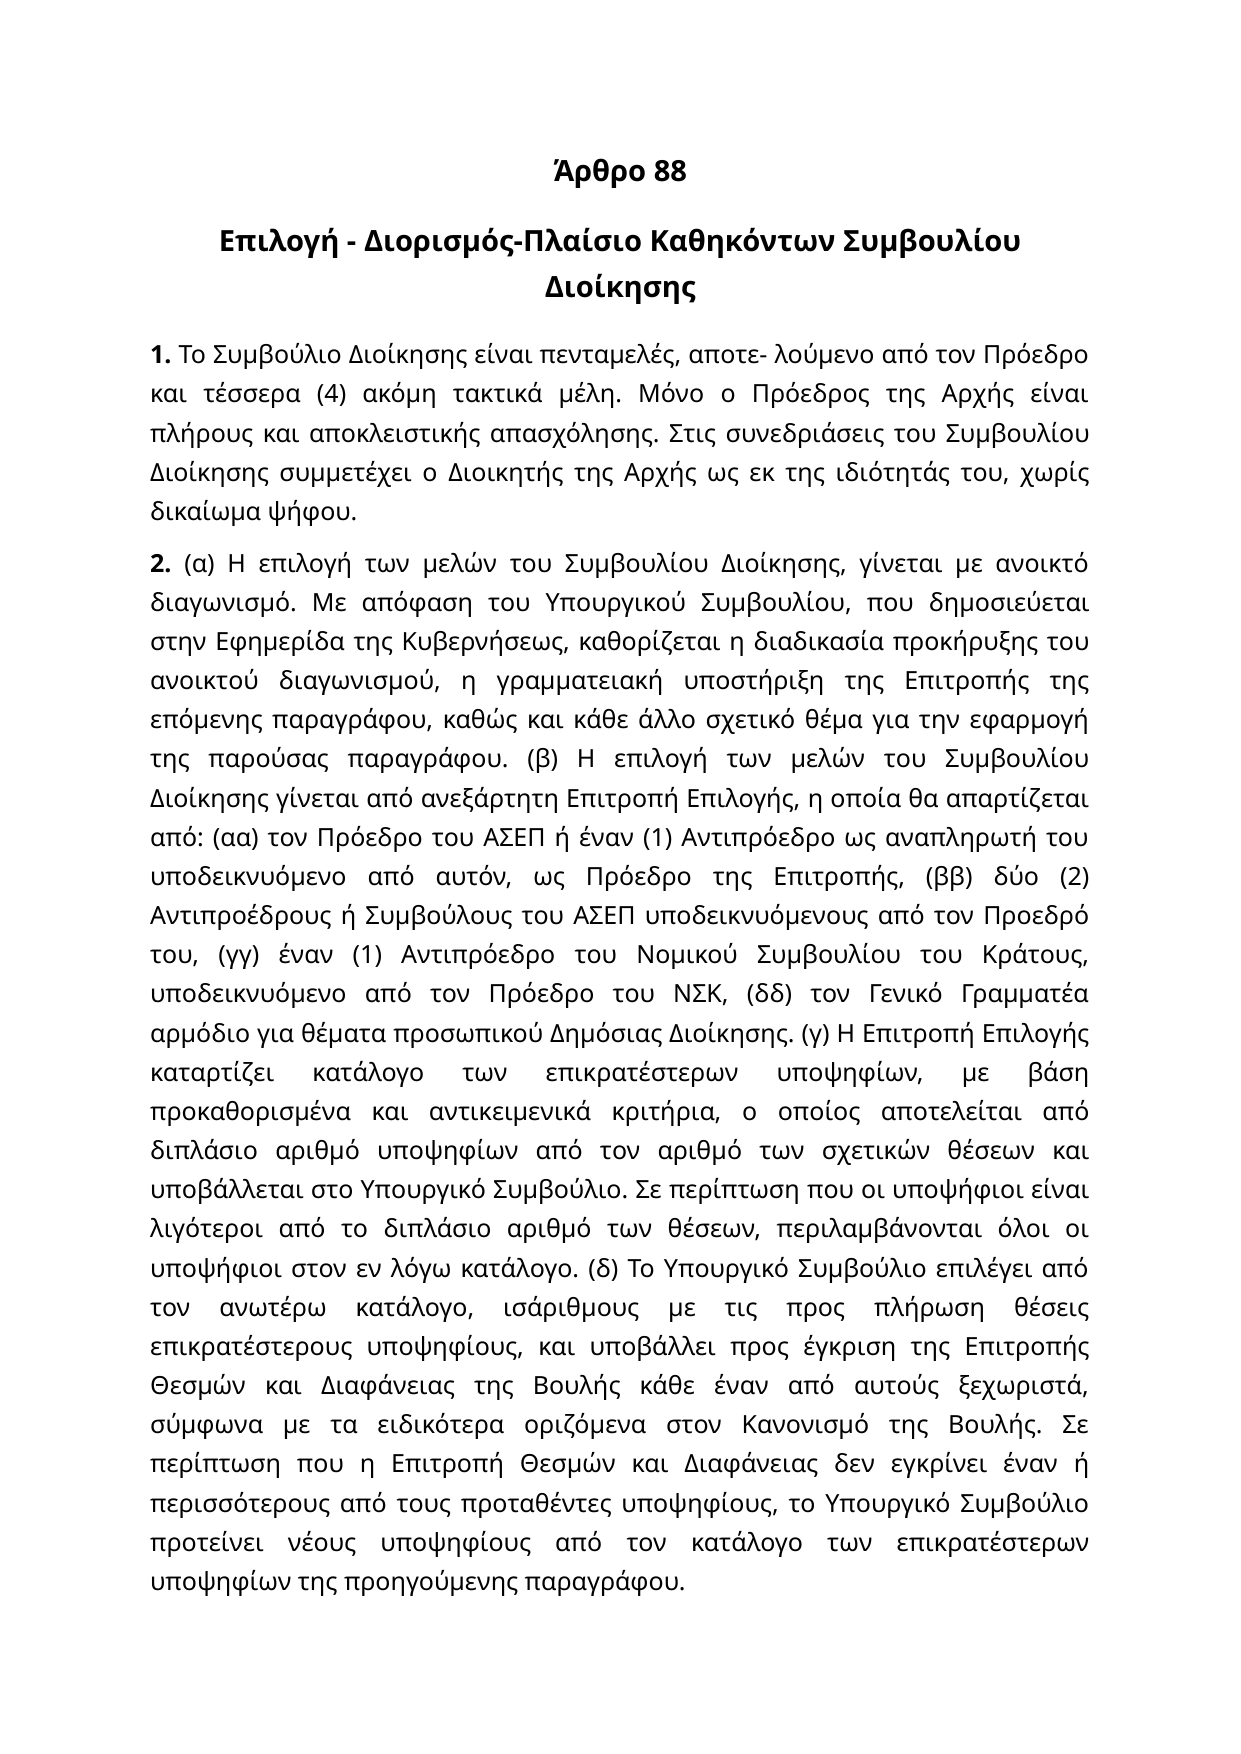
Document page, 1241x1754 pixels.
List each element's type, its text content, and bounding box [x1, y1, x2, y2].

subtitle Άρθρο 88 [150, 150, 1090, 190]
text 1. Το Συμβούλιο Διοίκησης είναι πενταμελές, αποτε- λούμενο από τον Πρόεδρο και τέσσερα (4) ακόμη τακτικά μέλη. Μόνο ο Πρόεδρος της Αρχής είναι πλήρους και αποκλειστικής απασχόλησης. Στις συνεδριάσεις του Συμβουλίου Διοίκησης συμμετέχει ο Διοικητής της Αρχής ως εκ της ιδιότητάς του, χωρίς δικαίωμα ψήφου. [150, 337, 1090, 528]
text 2. (α) Η επιλογή των μελών του Συμβουλίου Διοίκησης, γίνεται με ανοικτό διαγωνισμό. Με απόφαση του Υπουργικού Συμβουλίου, που δημοσιεύεται στην Εφημερίδα της Κυβερνήσεως, καθορίζεται η διαδικασία προκήρυξης του ανοικτού διαγωνισμού, η γραμματειακή υποστήριξη της Επιτροπής της επόμενης παραγράφου, καθώς και κάθε άλλο σχετικό θέμα για την εφαρμογή της παρούσας παραγράφου. (β) Η επιλογή των μελών του Συμβουλίου Διοίκησης γίνεται από ανεξάρτητη Επιτροπή Επιλογής, η οποία θα απαρτίζεται από: (αα) τον Πρόεδρο του ΑΣΕΠ ή έναν (1) Αντιπρόεδρο ως αναπληρωτή του υποδεικνυόμενο από αυτόν, ως Πρόεδρο της Επιτροπής, (ββ) δύο (2) Αντιπροέδρους ή Συμβούλους του ΑΣΕΠ υποδεικνυόμενους από τον Προεδρό του, (γγ) έναν (1) Αντιπρόεδρο του Νομικού Συμβουλίου του Κράτους, υποδεικνυόμενο από τον Πρόεδρο του ΝΣΚ, (δδ) τον Γενικό Γραμματέα αρμόδιο για θέματα προσωπικού Δημόσιας Διοίκησης. (γ) Η Επιτροπή Επιλογής καταρτίζει κατάλογο των επικρατέστερων υποψηφίων, με βάση προκαθορισμένα και αντικειμενικά κριτήρια, ο οποίος αποτελείται από διπλάσιο αριθμό υποψηφίων από τον αριθμό των σχετικών θέσεων και υποβάλλεται στο Υπουργικό Συμβούλιο. Σε περίπτωση που οι υποψήφιοι είναι λιγότεροι από το διπλάσιο αριθμό των θέσεων, περιλαμβάνονται όλοι οι υποψήφιοι στον εν λόγω κατάλογο. (δ) To Υπουργικό Συμβούλιο επιλέγει από τον ανωτέρω κατάλογο, ισάριθμους με τις προς πλήρωση θέσεις επικρατέστερους υποψηφίους, και υποβάλλει προς έγκριση της Επιτροπής Θεσμών και Διαφάνειας της Βουλής κάθε έναν από αυτούς ξεχωριστά, σύμφωνα με τα ειδικότερα οριζόμενα στον Κανονισμό της Βουλής. Σε περίπτωση που η Επιτροπή Θεσμών και Διαφάνειας δεν εγκρίνει έναν ή περισσότερους από τους προταθέντες υποψηφίους, το Υπουργικό Συμβούλιο προτείνει νέους υποψηφίους από τον κατάλογο των επικρατέστερων υποψηφίων της προηγούμενης παραγράφου. [150, 545, 1090, 1598]
subtitle Επιλογή - Διορισμός-Πλαίσιο Καθηκόντων Συμβουλίου Διοίκησης [150, 221, 1090, 306]
